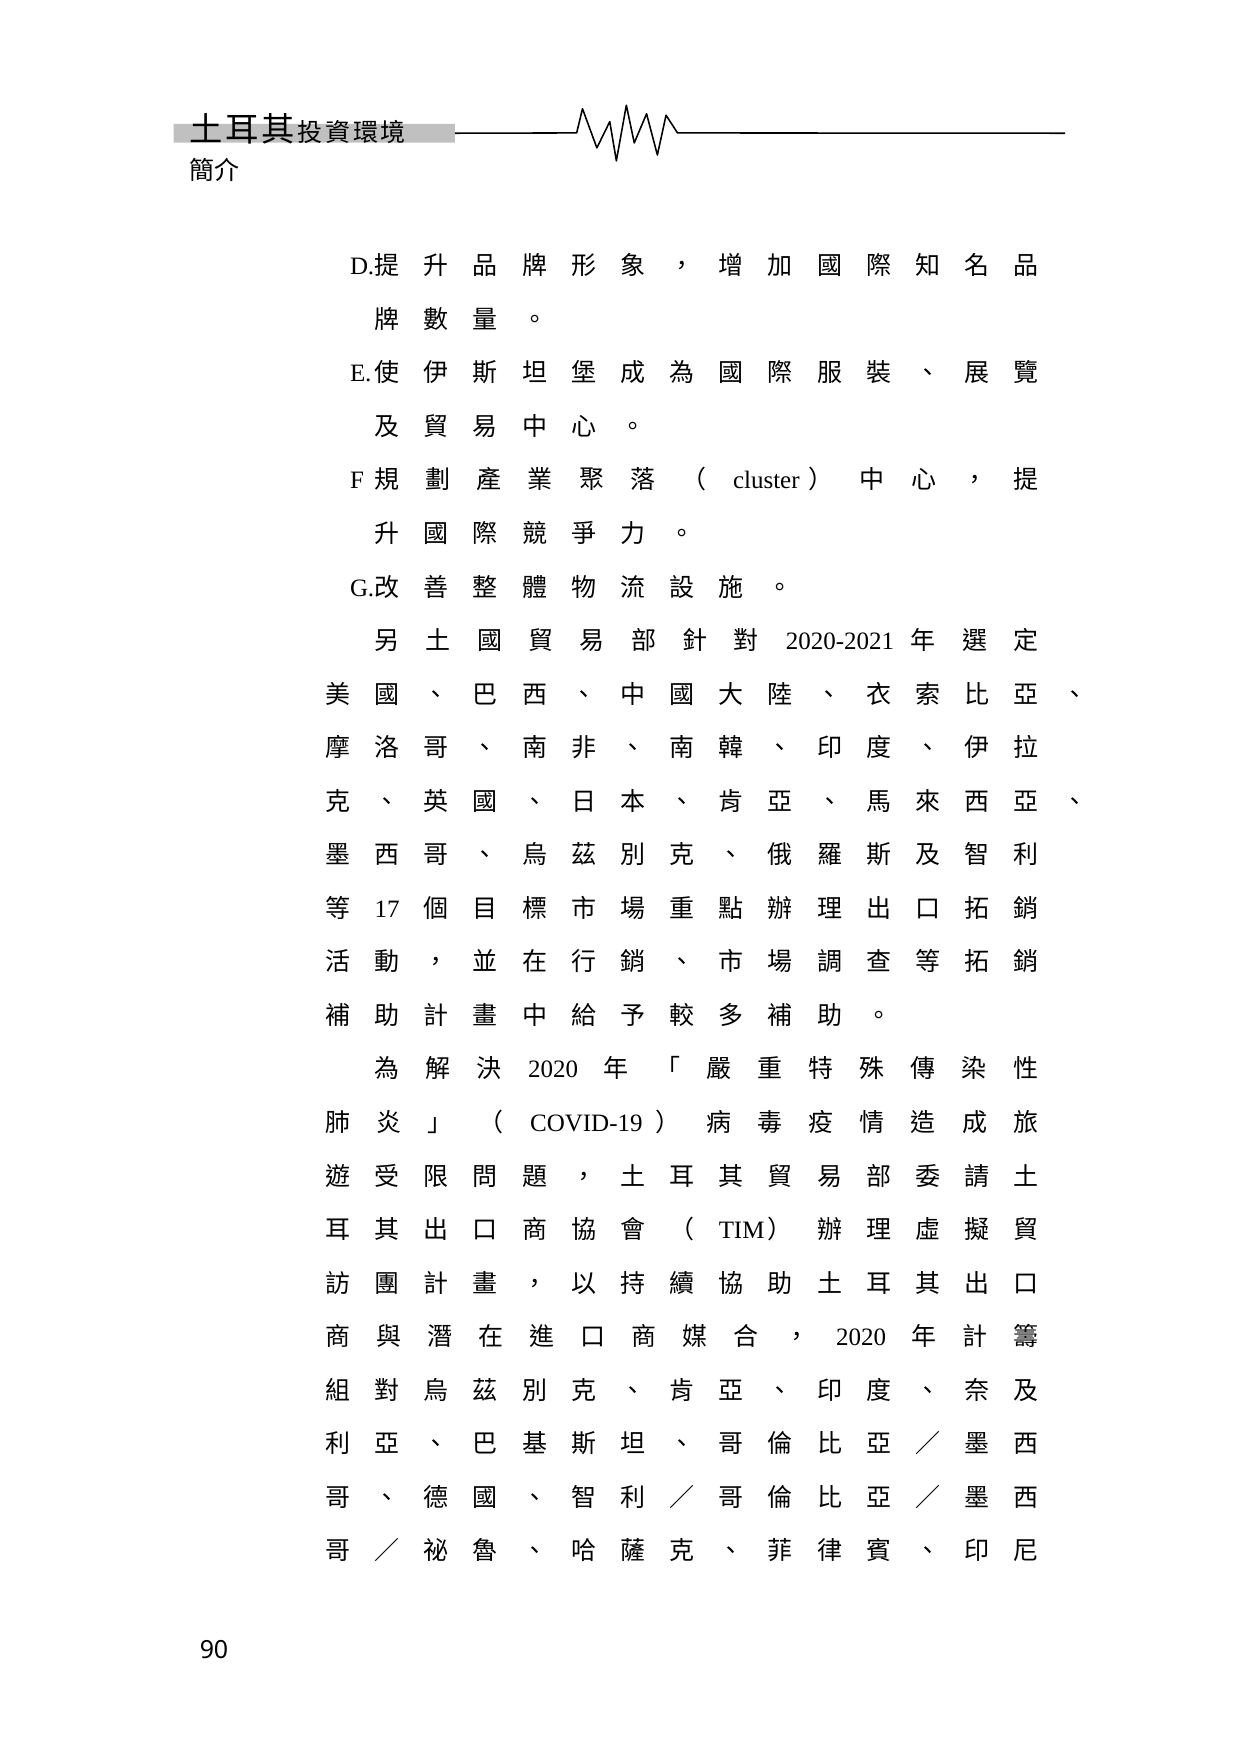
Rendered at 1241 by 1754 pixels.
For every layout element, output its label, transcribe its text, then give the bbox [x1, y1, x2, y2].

text G. 改善整體物流設施。 [337, 558, 1063, 612]
text F 規劃產業聚落（cluster）中心，提升國際競爭力。 [337, 451, 1063, 558]
text 另土國貿易部針對2020-2021年選定美國、巴西、中國大陸、衣索比亞、摩洛哥、南非、南韓、印度、伊拉克、英國、日本、肯亞、馬來西亞、墨西哥、烏茲別克、俄羅斯及智利等17個目標市場重點辦理出口拓銷活動，並在行銷、市場調查等拓銷補助計畫中給予較多補助。 [325, 612, 1063, 1040]
text E. 使伊斯坦堡成為國際服裝、展覽及貿易中心。 [337, 344, 1063, 451]
text D. 提升品牌形象，增加國際知名品牌數量。 [337, 237, 1063, 344]
text 為解決2020年「嚴重特殊傳染性肺炎」（COVID-19）病毒疫情造成旅遊受限問題，土耳其貿易部委請土耳其出口商協會（TIM）辦理虛擬貿訪團計畫，以持續協助土耳其出口商與潛在進口商媒合，2020年計籌組對烏茲別克、肯亞、印度、奈及利亞、巴基斯坦、哥倫比亞／墨西哥、德國、智利／哥倫比亞／墨西哥／祕魯、哈薩克、菲律賓、印尼 [325, 1040, 1063, 1576]
